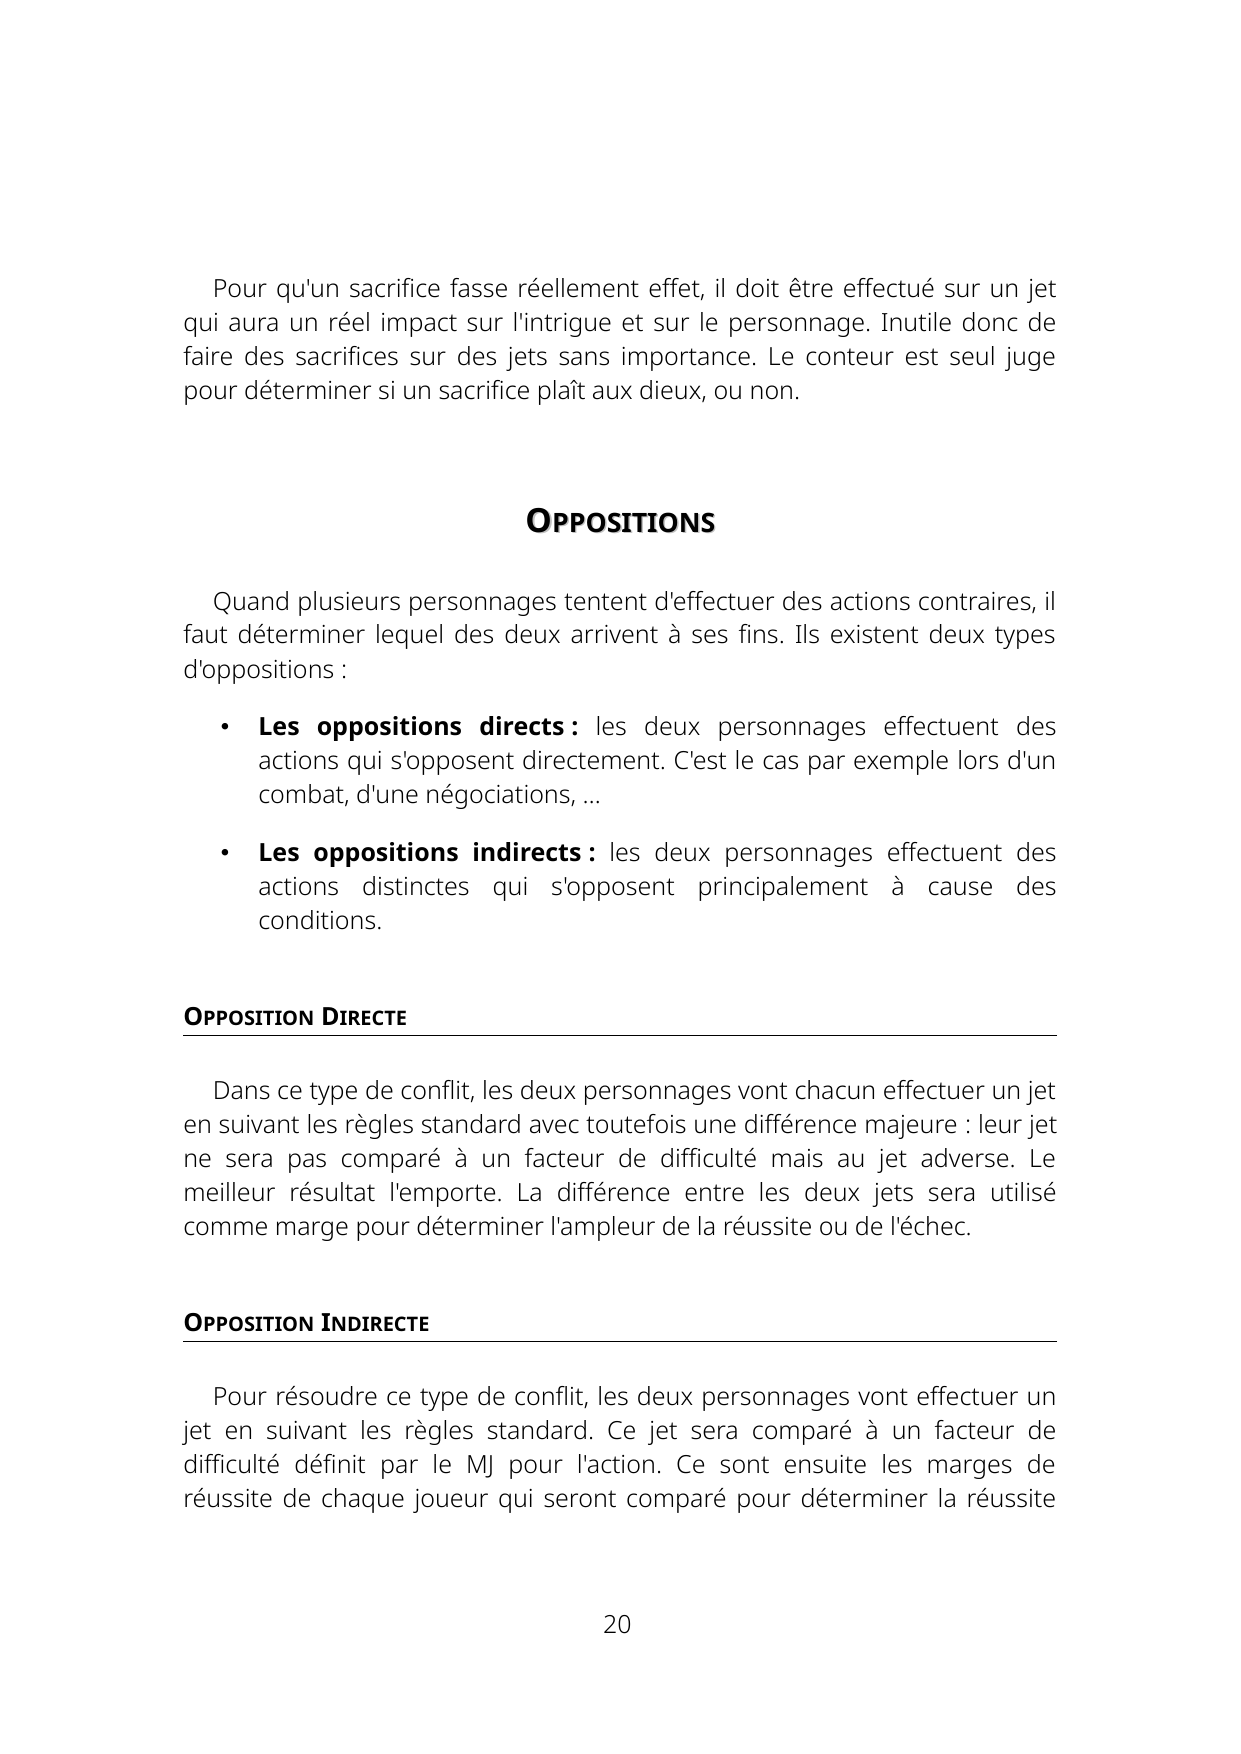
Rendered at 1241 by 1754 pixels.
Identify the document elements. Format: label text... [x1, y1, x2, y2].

list Les oppositions indirects : les deux personnages effectuent des actions distinctes qui s'opposent principalement à cause des conditions. [221, 834, 1057, 937]
subtitle Oppositions [183, 496, 1057, 542]
text Quand plusieurs personnages tentent d'effectuer des actions contraires, il faut déterminer lequel des deux arrivent à ses fins. Ils existent deux types d'oppositions : [183, 583, 1057, 685]
text Pour qu'un sacrifice fasse réellement effet, il doit être effectué sur un jet qui aura un réel impact sur l'intrigue et sur le personnage. Inutile donc de faire des sacrifices sur des jets sans importance. Le conteur est seul juge pour déterminer si un sacrifice plaît aux dieux, ou non. [183, 270, 1057, 406]
subtitle Opposition Indirecte [183, 1304, 1057, 1341]
list Les oppositions directs : les deux personnages effectuent des actions qui s'opposent directement. C'est le cas par exemple lors d'un combat, d'une négociations, … [221, 709, 1057, 811]
subtitle Opposition Directe [183, 998, 1057, 1035]
text Dans ce type de conflit, les deux personnages vont chacun effectuer un jet en suivant les règles standard avec toutefois une différence majeure : leur jet ne sera pas comparé à un facteur de difficulté mais au jet adverse. Le meilleur résultat l'emporte. La différence entre les deux jets sera utilisé comme marge pour déterminer l'ampleur de la réussite ou de l'échec. [183, 1072, 1057, 1243]
text Pour résoudre ce type de conflit, les deux personnages vont effectuer un jet en suivant les règles standard. Ce jet sera comparé à un facteur de difficulté définit par le MJ pour l'action. Ce sont ensuite les marges de réussite de chaque joueur qui seront comparé pour déterminer la réussite [183, 1378, 1057, 1515]
